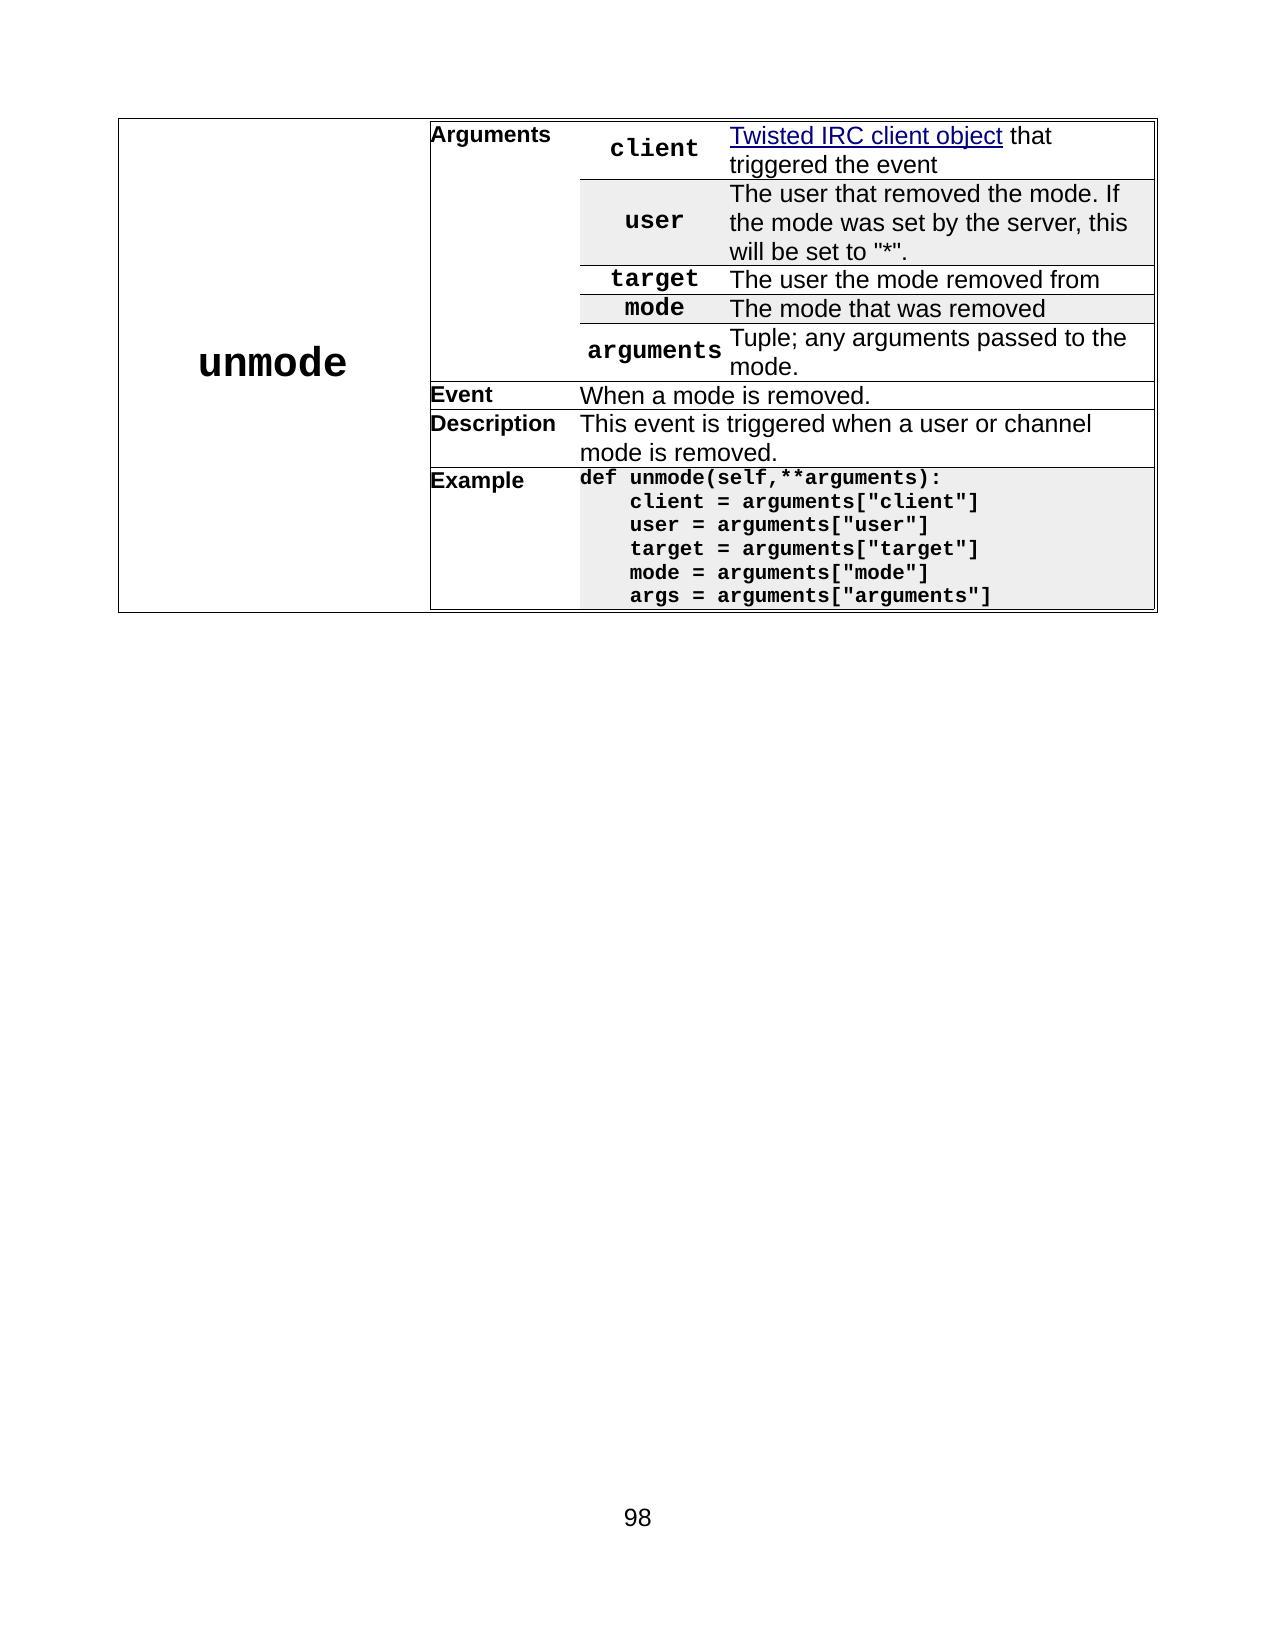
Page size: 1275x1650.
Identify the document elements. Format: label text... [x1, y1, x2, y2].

table_cell def unmode(self,**arguments): client = arguments["client"] user = arguments["user"] target = arguments["target"] mode = arguments["mode"] args = arguments["arguments"] [580, 468, 1154, 609]
table_header Twisted IRC client object that triggered the event [729, 122, 1154, 179]
table_cell When a mode is removed. [580, 382, 1154, 409]
table_cell The user the mode removed from [729, 266, 1154, 294]
table_header Arguments [431, 122, 579, 381]
table_header unmode [119, 119, 427, 612]
table_cell mode [580, 295, 729, 323]
table_cell Description [431, 410, 579, 467]
table_cell The mode that was removed [729, 295, 1154, 323]
table_cell This event is triggered when a user or channel mode is removed. [580, 410, 1154, 467]
table_cell Example [431, 468, 579, 609]
table_cell arguments [580, 324, 729, 381]
table_cell target [580, 266, 729, 294]
table_header [427, 119, 1157, 612]
table_header client [580, 122, 729, 179]
table_cell user [580, 180, 729, 265]
table_cell The user that removed the mode. If the mode was set by the server, this will be set to "*". [729, 180, 1154, 265]
table_cell Event [431, 382, 579, 409]
table_cell Tuple; any arguments passed to the mode. [729, 324, 1154, 381]
